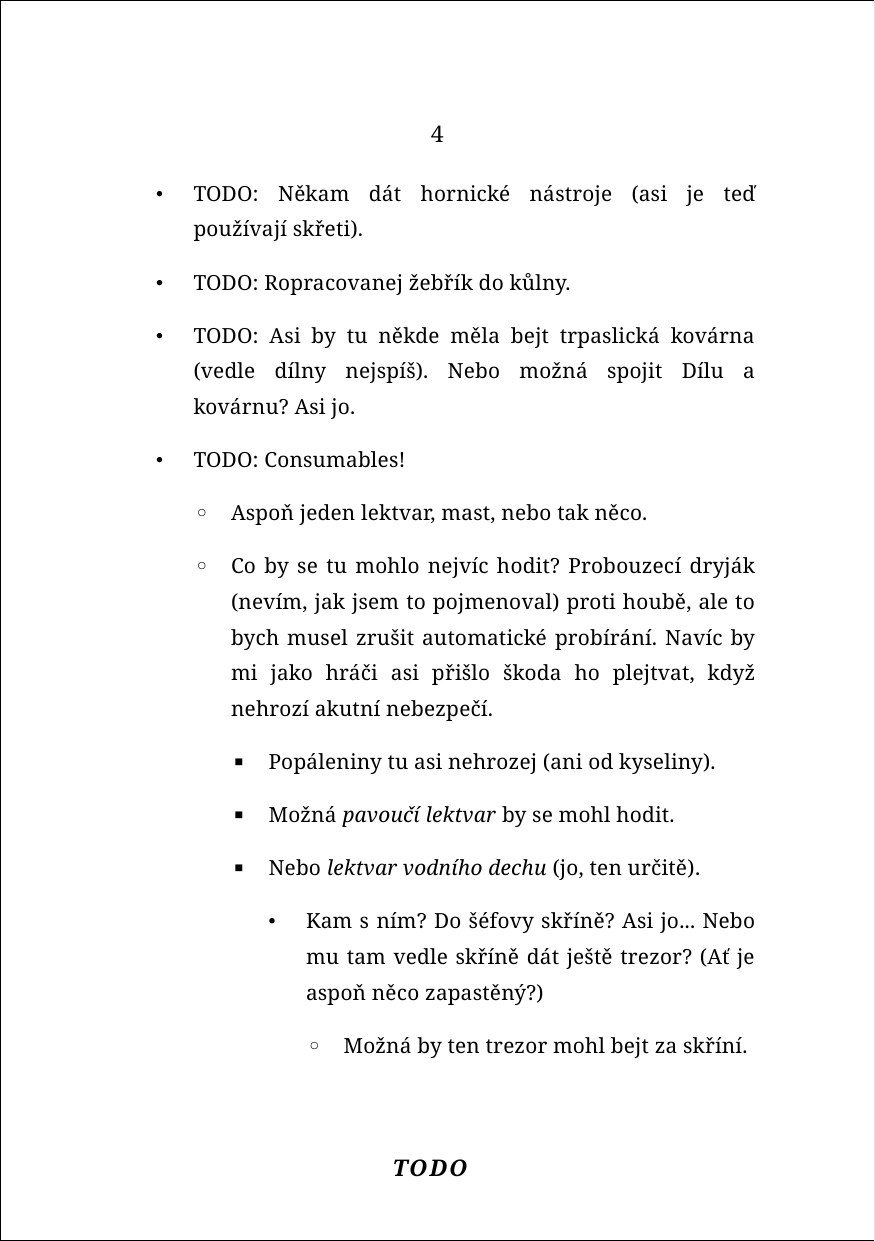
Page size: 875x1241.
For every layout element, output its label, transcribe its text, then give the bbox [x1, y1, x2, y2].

list Možná pavoučí lektvar by se mohl hodit. [231, 800, 756, 829]
list TODO: Někam dát hornické nástroje (asi je teď používají skřeti). [156, 179, 756, 243]
list Nebo lektvar vodního dechu (jo, ten určitě). [231, 853, 756, 882]
list TODO: Ropracovanej žebřík do kůlny. [156, 268, 756, 296]
list TODO: Asi by tu někde měla bejt trpaslická kovárna (vedle dílny nejspíš). Nebo možná spojit Dílu a kovárnu? Asi jo. [156, 321, 756, 420]
list Možná by ten trezor mohl bejt za skříní. [306, 1031, 756, 1059]
list TODO: Consumables! [156, 445, 756, 474]
list Aspoň jeden lektvar, mast, nebo tak něco. [193, 498, 756, 527]
list Popáleniny tu asi nehrozej (ani od kyseliny). [231, 747, 756, 775]
list Co by se tu mohlo nejvíc hodit? Probouzecí dryják (nevím, jak jsem to pojmenoval) proti houbě, ale to bych musel zrušit automatické probírání. Navíc by mi jako hráči asi přišlo škoda ho plejtvat, když nehrozí akutní nebezpečí. [193, 552, 756, 722]
list Kam s ním? Do šéfovy skříně? Asi jo... Nebo mu tam vedle skříně dát ještě trezor? (Ať je aspoň něco zapastěný?) [268, 907, 756, 1006]
